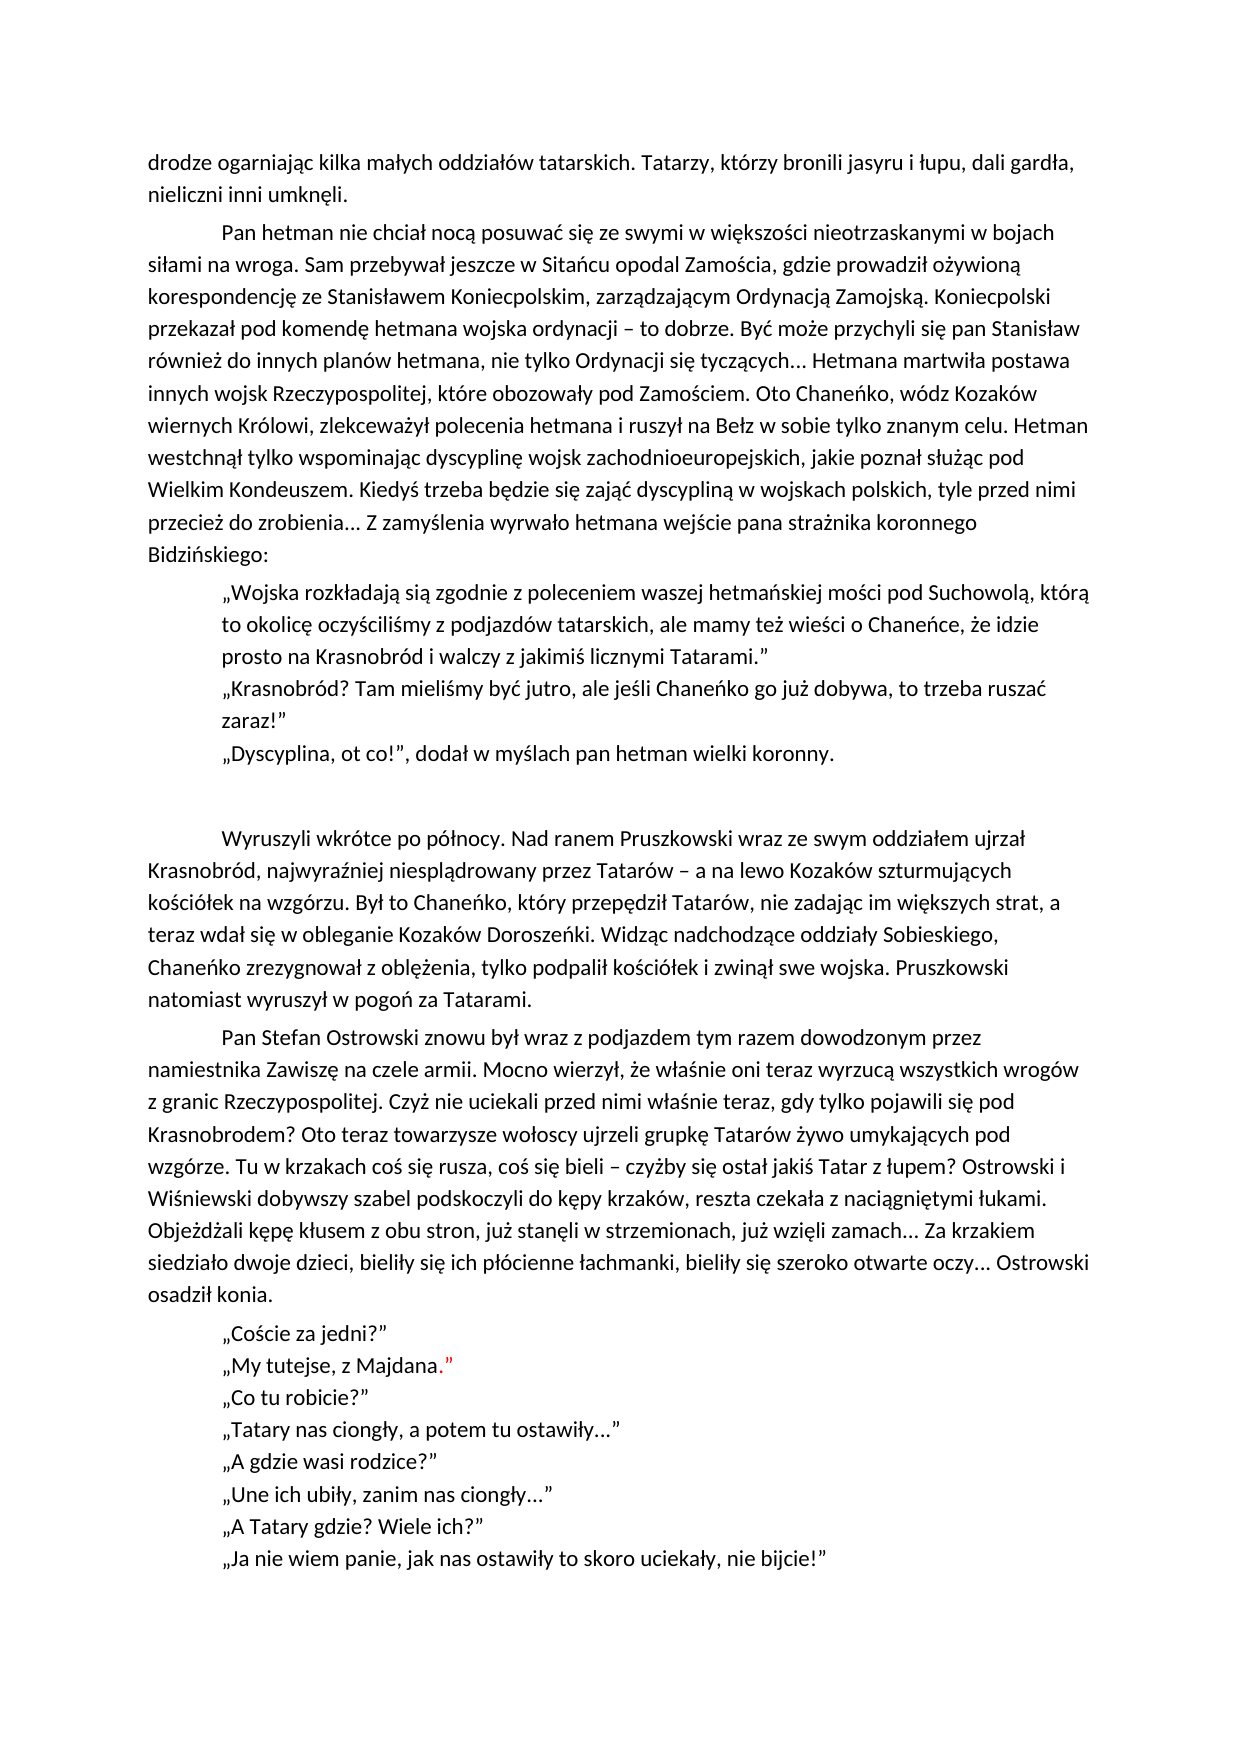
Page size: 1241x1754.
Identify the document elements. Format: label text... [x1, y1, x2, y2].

text „A Tatary gdzie? Wiele ich?” [221, 1512, 1093, 1540]
text „Une ich ubiły, zanim nas ciongły...” [221, 1480, 1093, 1508]
text „Dyscyplina, ot co!”, dodał w myślach pan hetman wielki koronny. [221, 739, 1093, 767]
text „Coście za jedni?” [221, 1319, 1093, 1347]
text „Ja nie wiem panie, jak nas ostawiły to skoro uciekały, nie bijcie!” [221, 1544, 1093, 1572]
text „A gdzie wasi rodzice?” [221, 1447, 1093, 1476]
text „My tutejse, z Majdana.” [221, 1351, 1093, 1379]
text „Wojska rozkładają sią zgodnie z poleceniem waszej hetmańskiej mości pod Suchowolą, którą to okolicę oczyściliśmy z podjazdów tatarskich, ale mamy też wieści o Chaneńce, że idzie prosto na Krasnobród i walczy z jakimiś licznymi Tatarami.” [221, 578, 1093, 670]
text drodze ogarniając kilka małych oddziałów tatarskich. Tatarzy, którzy bronili jasyru i łupu, dali gardła, nieliczni inni umknęli. [148, 148, 1093, 208]
text Pan Stefan Ostrowski znowu był wraz z podjazdem tym razem dowodzonym przez namiestnika Zawiszę na czele armii. Mocno wierzył, że właśnie oni teraz wyrzucą wszystkich wrogów z granic Rzeczypospolitej. Czyż nie uciekali przed nimi właśnie teraz, gdy tylko pojawili się pod Krasnobrodem? Oto teraz towarzysze wołoscy ujrzeli grupkę Tatarów żywo umykających pod wzgórze. Tu w krzakach coś się rusza, coś się bieli – czyżby się ostał jakiś Tatar z łupem? Ostrowski i Wiśniewski dobywszy szabel podskoczyli do kępy krzaków, reszta czekała z naciągniętymi łukami. Objeżdżali kępę kłusem z obu stron, już stanęli w strzemionach, już wzięli zamach... Za krzakiem siedziało dwoje dzieci, bieliły się ich płócienne łachmanki, bieliły się szeroko otwarte oczy... Ostrowski osadził konia. [148, 1023, 1093, 1309]
text „Krasnobród? Tam mieliśmy być jutro, ale jeśli Chaneńko go już dobywa, to trzeba ruszać zaraz!” [221, 674, 1093, 735]
text „Tatary nas ciongły, a potem tu ostawiły...” [221, 1415, 1093, 1443]
text Wyruszyli wkrótce po północy. Nad ranem Pruszkowski wraz ze swym oddziałem ujrzał Krasnobród, najwyraźniej niesplądrowany przez Tatarów – a na lewo Kozaków szturmujących kościółek na wzgórzu. Był to Chaneńko, który przepędził Tatarów, nie zadając im większych strat, a teraz wdał się w obleganie Kozaków Doroszeńki. Widząc nadchodzące oddziały Sobieskiego, Chaneńko zrezygnował z oblężenia, tylko podpalił kościółek i zwinął swe wojska. Pruszkowski natomiast wyruszył w pogoń za Tatarami. [148, 824, 1093, 1013]
text Pan hetman nie chciał nocą posuwać się ze swymi w większości nieotrzaskanymi w bojach siłami na wroga. Sam przebywał jeszcze w Sitańcu opodal Zamościa, gdzie prowadził ożywioną korespondencję ze Stanisławem Koniecpolskim, zarządzającym Ordynacją Zamojską. Koniecpolski przekazał pod komendę hetmana wojska ordynacji – to dobrze. Być może przychyli się pan Stanisław również do innych planów hetmana, nie tylko Ordynacji się tyczących... Hetmana martwiła postawa innych wojsk Rzeczypospolitej, które obozowały pod Zamościem. Oto Chaneńko, wódz Kozaków wiernych Królowi, zlekceważył polecenia hetmana i ruszył na Bełz w sobie tylko znanym celu. Hetman westchnął tylko wspominając dyscyplinę wojsk zachodnioeuropejskich, jakie poznał służąc pod Wielkim Kondeuszem. Kiedyś trzeba będzie się zająć dyscypliną w wojskach polskich, tyle przed nimi przecież do zrobienia... Z zamyślenia wyrwało hetmana wejście pana strażnika koronnego Bidzińskiego: [148, 218, 1093, 568]
text „Co tu robicie?” [221, 1383, 1093, 1411]
